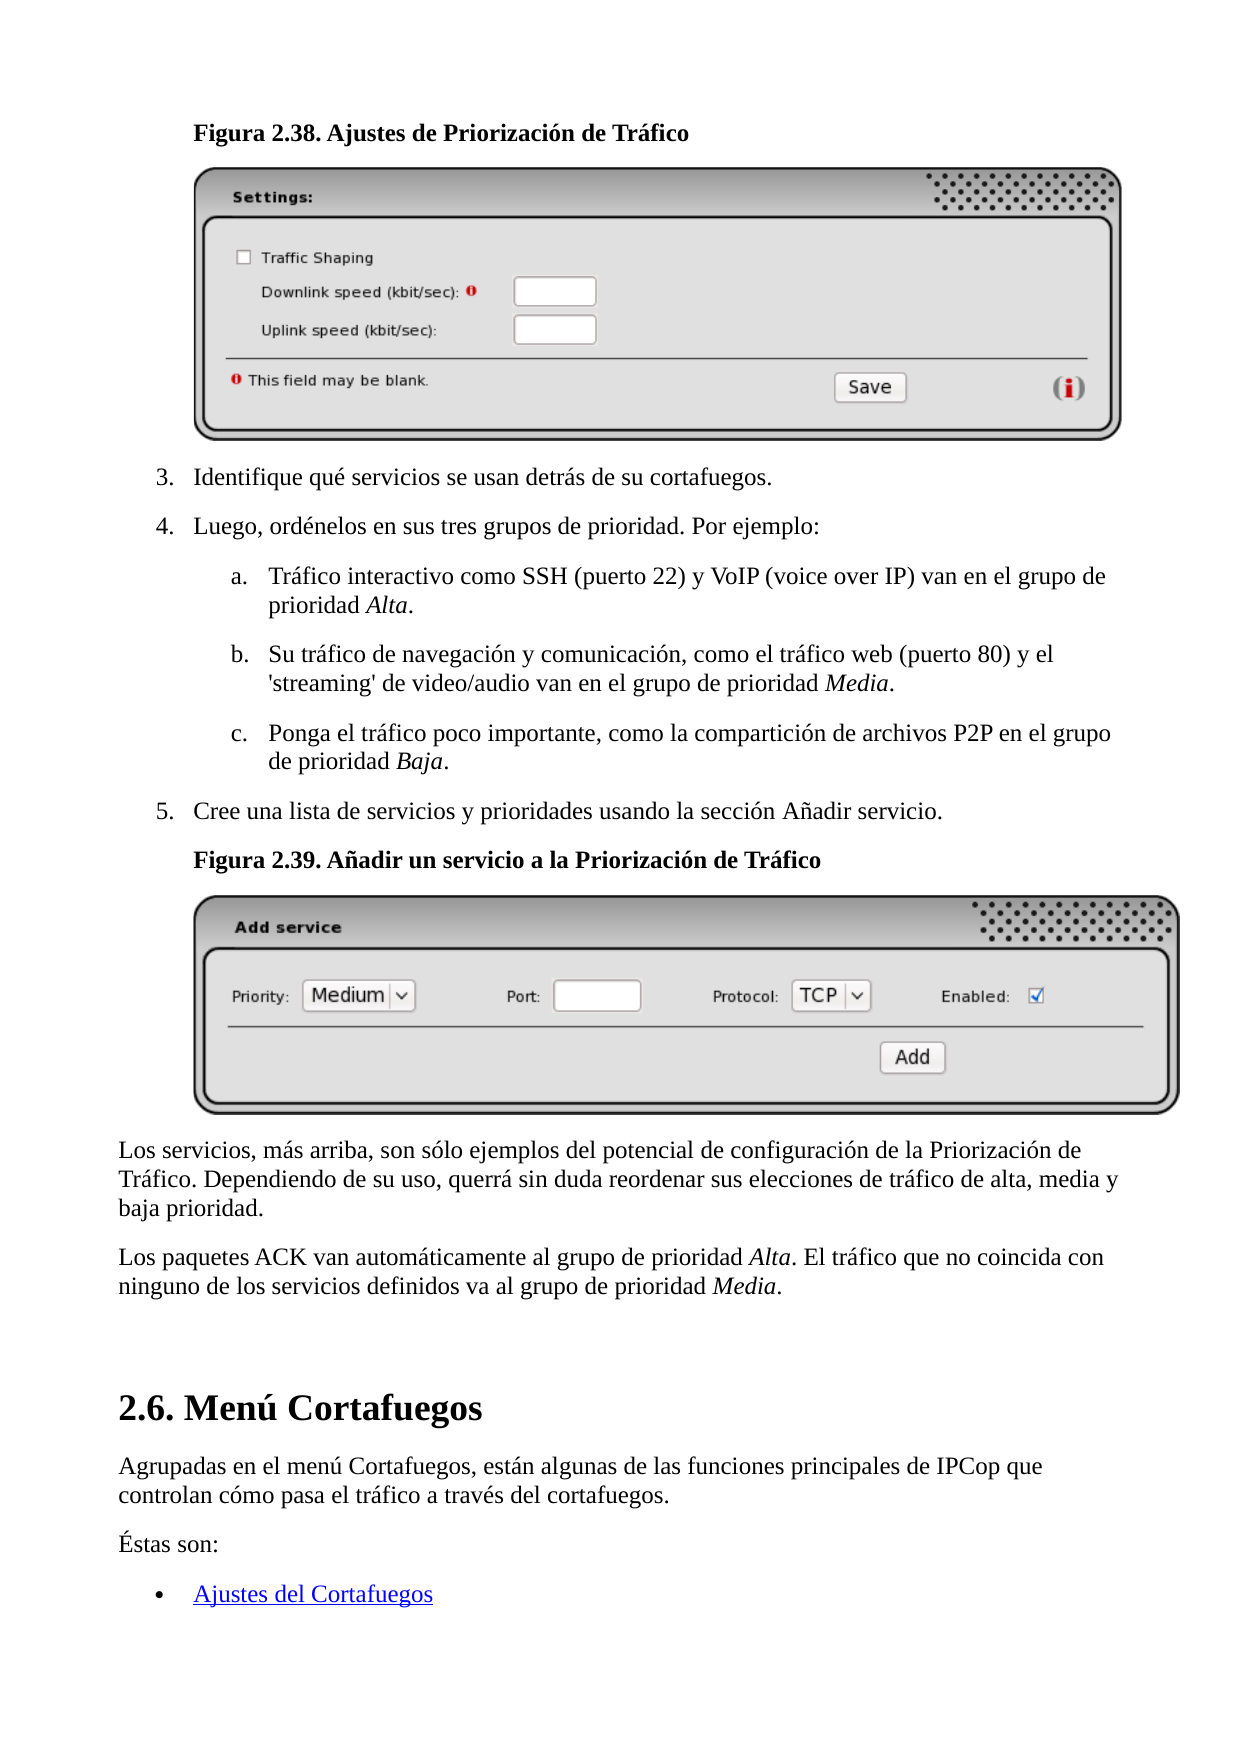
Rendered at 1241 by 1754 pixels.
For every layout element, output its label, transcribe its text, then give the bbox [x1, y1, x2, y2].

picture [193, 167, 1122, 441]
list Ponga el tráfico poco importante, como la compartición de archivos P2P en el grupo de prioridad Baja. [231, 718, 1122, 775]
title Figura 2.38. Ajustes de Priorización de Tráfico [193, 118, 1122, 147]
list Identifique qué servicios se usan detrás de su cortafuegos. [156, 462, 1122, 491]
text Éstas son: [118, 1529, 1122, 1558]
text Los servicios, más arriba, son sólo ejemplos del potencial de configuración de la Priorización de Tráfico. Dependiendo de su uso, querrá sin duda reordenar sus elecciones de tráfico de alta, media y baja prioridad. [118, 1135, 1122, 1222]
list Su tráfico de navegación y comunicación, como el tráfico web (puerto 80) y el 'streaming' de video/audio van en el grupo de prioridad Media. [231, 639, 1122, 697]
list Tráfico interactivo como SSH (puerto 22) y VoIP (voice over IP) van en el grupo de prioridad Alta. [231, 561, 1122, 618]
text Los paquetes ACK van automáticamente al grupo de prioridad Alta. El tráfico que no coincida con ninguno de los servicios definidos va al grupo de prioridad Media. [118, 1242, 1122, 1300]
subtitle 2.6. Menú Cortafuegos [118, 1385, 1122, 1428]
title Figura 2.39. Añadir un servicio a la Priorización de Tráfico [193, 846, 1122, 874]
list Luego, ordénelos en sus tres grupos de prioridad. Por ejemplo: [156, 511, 1122, 540]
list Cree una lista de servicios y prioridades usando la sección Añadir servicio. [156, 796, 1122, 825]
picture [193, 895, 1180, 1115]
text Agrupadas en el menú Cortafuegos, están algunas de las funciones principales de IPCop que controlan cómo pasa el tráfico a través del cortafuegos. [118, 1451, 1122, 1508]
list Ajustes del Cortafuegos [156, 1579, 1122, 1608]
